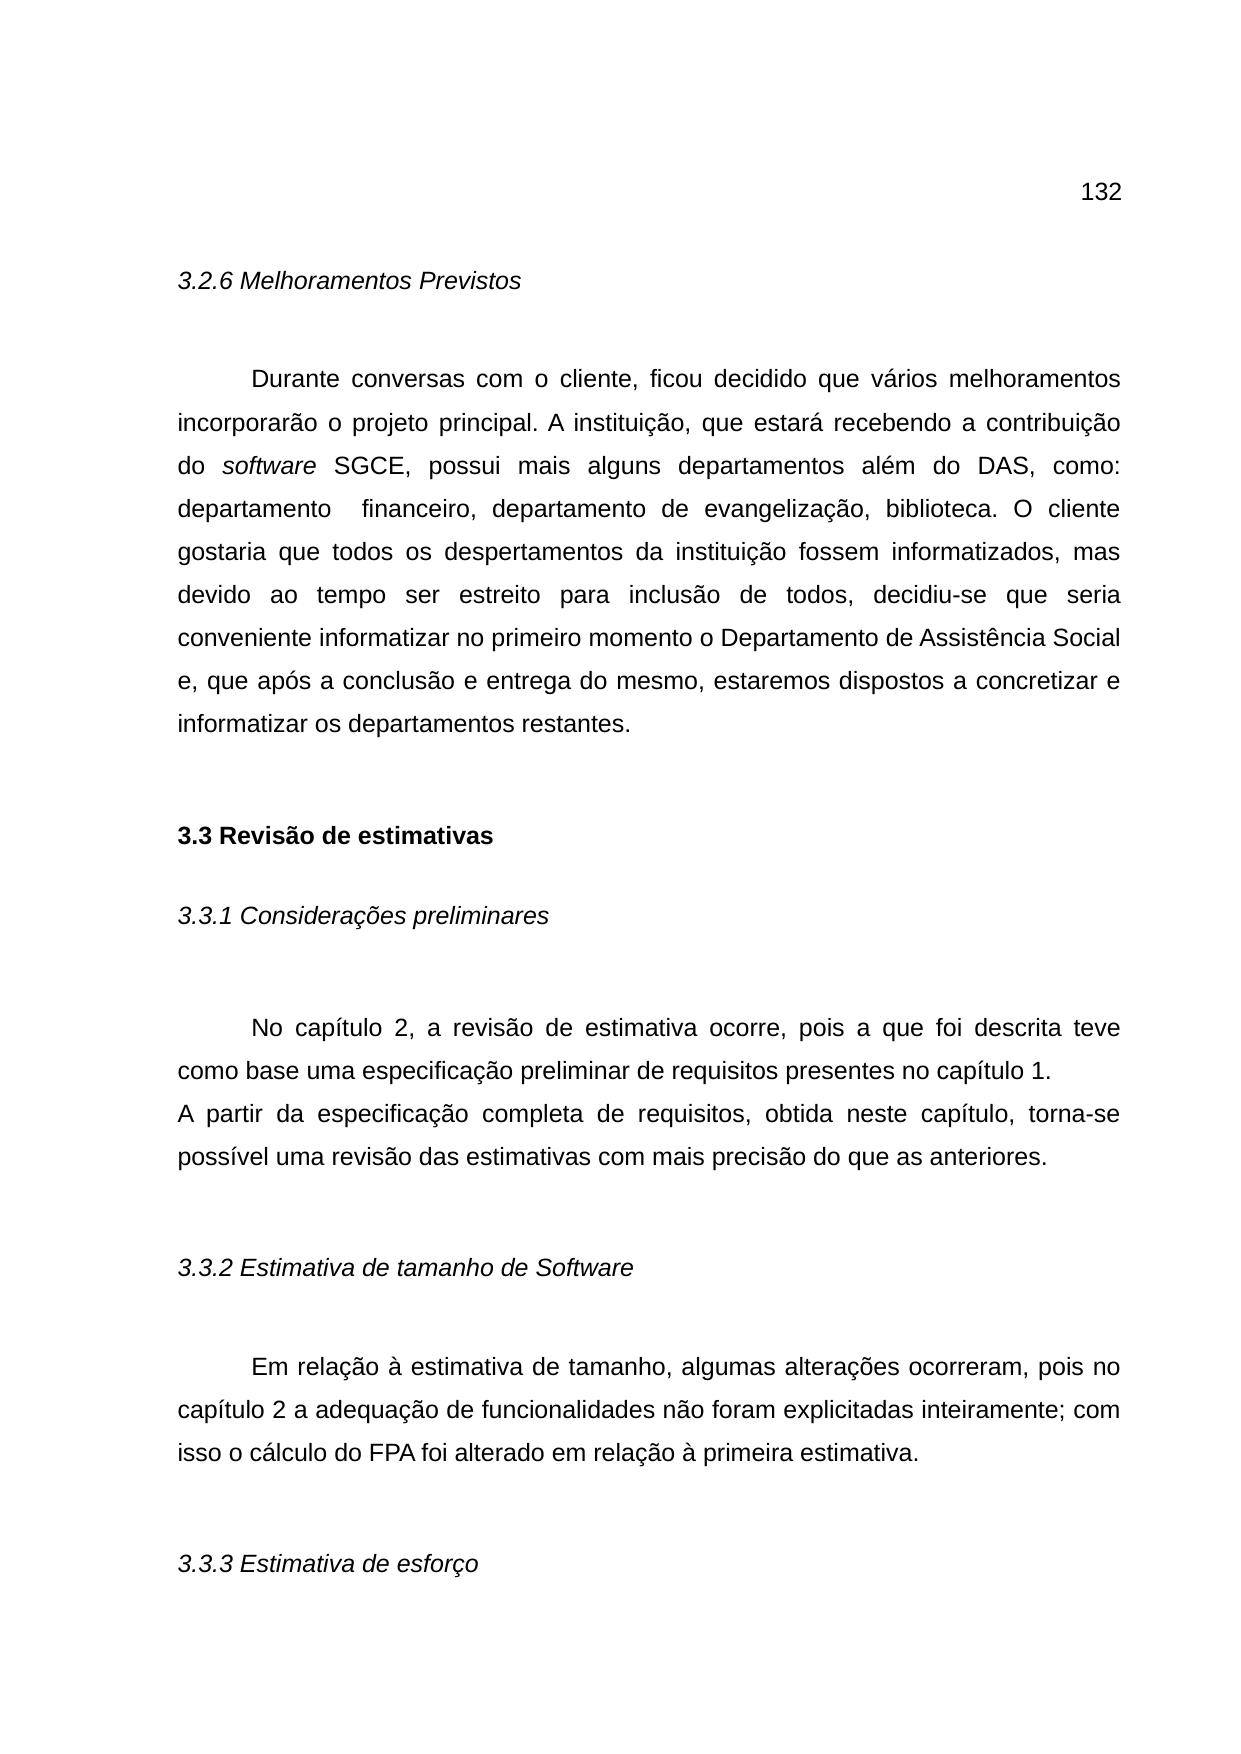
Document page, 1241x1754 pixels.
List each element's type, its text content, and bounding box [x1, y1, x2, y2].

subtitle 3.3.3 Estimativa de esforço [177, 1549, 1122, 1578]
text No capítulo 2, a revisão de estimativa ocorre, pois a que foi descrita teve como base uma especificação preliminar de requisitos presentes no capítulo 1. [177, 1013, 1122, 1084]
subtitle 3.2.6 Melhoramentos Previstos [177, 266, 1122, 294]
text Durante conversas com o cliente, ficou decidido que vários melhoramentos incorporarão o projeto principal. A instituição, que estará recebendo a contribuição do software SGCE, possui mais alguns departamentos além do DAS, como: departamento financeiro, departamento de evangelização, biblioteca. O cliente gostaria que todos os despertamentos da instituição fossem informatizados, mas devido ao tempo ser estreito para inclusão de todos, decidiu-se que seria conveniente informatizar no primeiro momento o Departamento de Assistência Social e, que após a conclusão e entrega do mesmo, estaremos dispostos a concretizar e informatizar os departamentos restantes. [177, 364, 1122, 738]
subtitle 3.3.2 Estimativa de tamanho de Software [177, 1253, 1122, 1282]
text A partir da especificação completa de requisitos, obtida neste capítulo, torna-se possível uma revisão das estimativas com mais precisão do que as anteriores. [177, 1099, 1122, 1171]
subtitle 3.3 Revisão de estimativas [177, 821, 1122, 849]
subtitle 3.3.1 Considerações preliminares [177, 901, 1122, 930]
text Em relação à estimativa de tamanho, algumas alterações ocorreram, pois no capítulo 2 a adequação de funcionalidades não foram explicitadas inteiramente; com isso o cálculo do FPA foi alterado em relação à primeira estimativa. [177, 1352, 1122, 1467]
